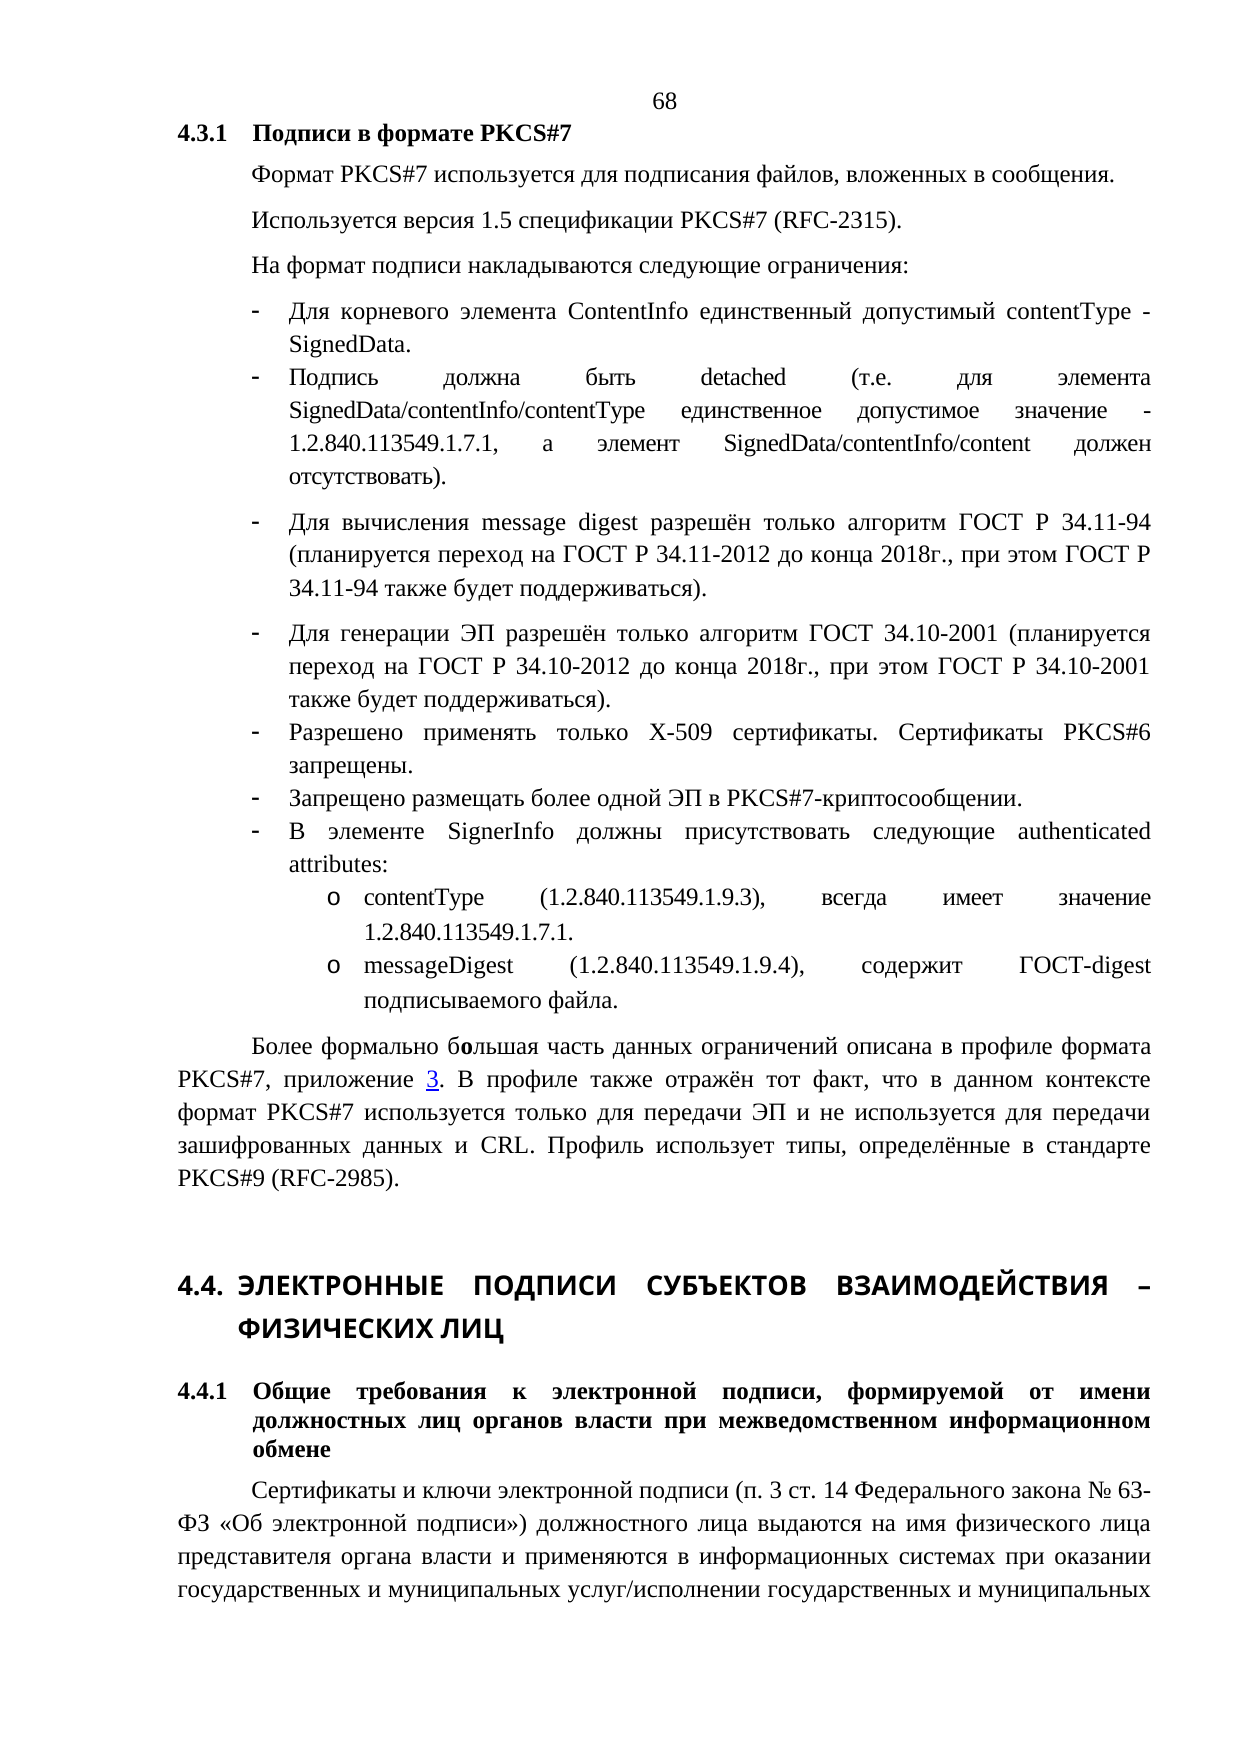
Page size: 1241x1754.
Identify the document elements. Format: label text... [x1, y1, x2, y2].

subtitle Электронные подписи субъектов взаимодействия – физических лиц [177, 1267, 1152, 1346]
list messageDigest (1.2.840.113549.1.9.4), содержит ГОСТ-digest подписываемого файла. [326, 950, 1152, 1014]
subtitle Подписи в формате PKCS#7 [177, 118, 1152, 147]
list contentType (1.2.840.113549.1.9.3), всегда имеет значение 1.2.840.113549.1.7.1. [326, 882, 1152, 946]
text Формат PKCS#7 используется для подписания файлов, вложенных в сообщения. [177, 159, 1152, 188]
list В элементе SignerInfo должны присутствовать следующие authenticated attributes: [251, 816, 1152, 878]
list Подпись должна быть detached (т.е. для элемента SignedData/contentInfo/contentType единственное допустимое значение - 1.2.840.113549.1.7.1, а элемент SignedData/contentInfo/content должен отсутствовать). [251, 362, 1152, 490]
list Для генерации ЭП разрешён только алгоритм ГОСТ 34.10-2001 (планируется переход на ГОСТ Р 34.10-2012 до конца 2018г., при этом ГОСТ Р 34.10-2001 также будет поддерживаться). [251, 618, 1152, 713]
subtitle Общие требования к электронной подписи, формируемой от имени должностных лиц органов власти при межведомственном информационном обмене [177, 1376, 1152, 1463]
list Для вычисления message digest разрешён только алгоритм ГОСТ Р 34.11-94 (планируется переход на ГОСТ Р 34.11-2012 до конца 2018г., при этом ГОСТ Р 34.11-94 также будет поддерживаться). [251, 507, 1152, 601]
list Для корневого элемента ContentInfo единственный допустимый contentType - SignedData. [251, 296, 1152, 358]
text На формат подписи накладываются следующие ограничения: [177, 250, 1152, 279]
text Сертификаты и ключи электронной подписи (п. 3 ст. 14 Федерального закона № 63-ФЗ «Об электронной подписи») должностного лица выдаются на имя физического лица представителя органа власти и применяются в информационных системах при оказании государственных и муниципальных услуг/исполнении государственных и муниципальных [177, 1475, 1152, 1603]
list Запрещено размещать более одной ЭП в PKCS#7-криптосообщении. [251, 783, 1152, 812]
list Разрешено применять только X-509 сертификаты. Сертификаты PKCS#6 запрещены. [251, 717, 1152, 779]
text Более формально большая часть данных ограничений описана в профиле формата PKCS#7, приложение 3. В профиле также отражён тот факт, что в данном контексте формат PKCS#7 используется только для передачи ЭП и не используется для передачи зашифрованных данных и CRL. Профиль использует типы, определённые в стандарте PKCS#9 (RFC-2985). [177, 1031, 1152, 1192]
text Используется версия 1.5 спецификации PKCS#7 (RFC-2315). [177, 205, 1152, 234]
